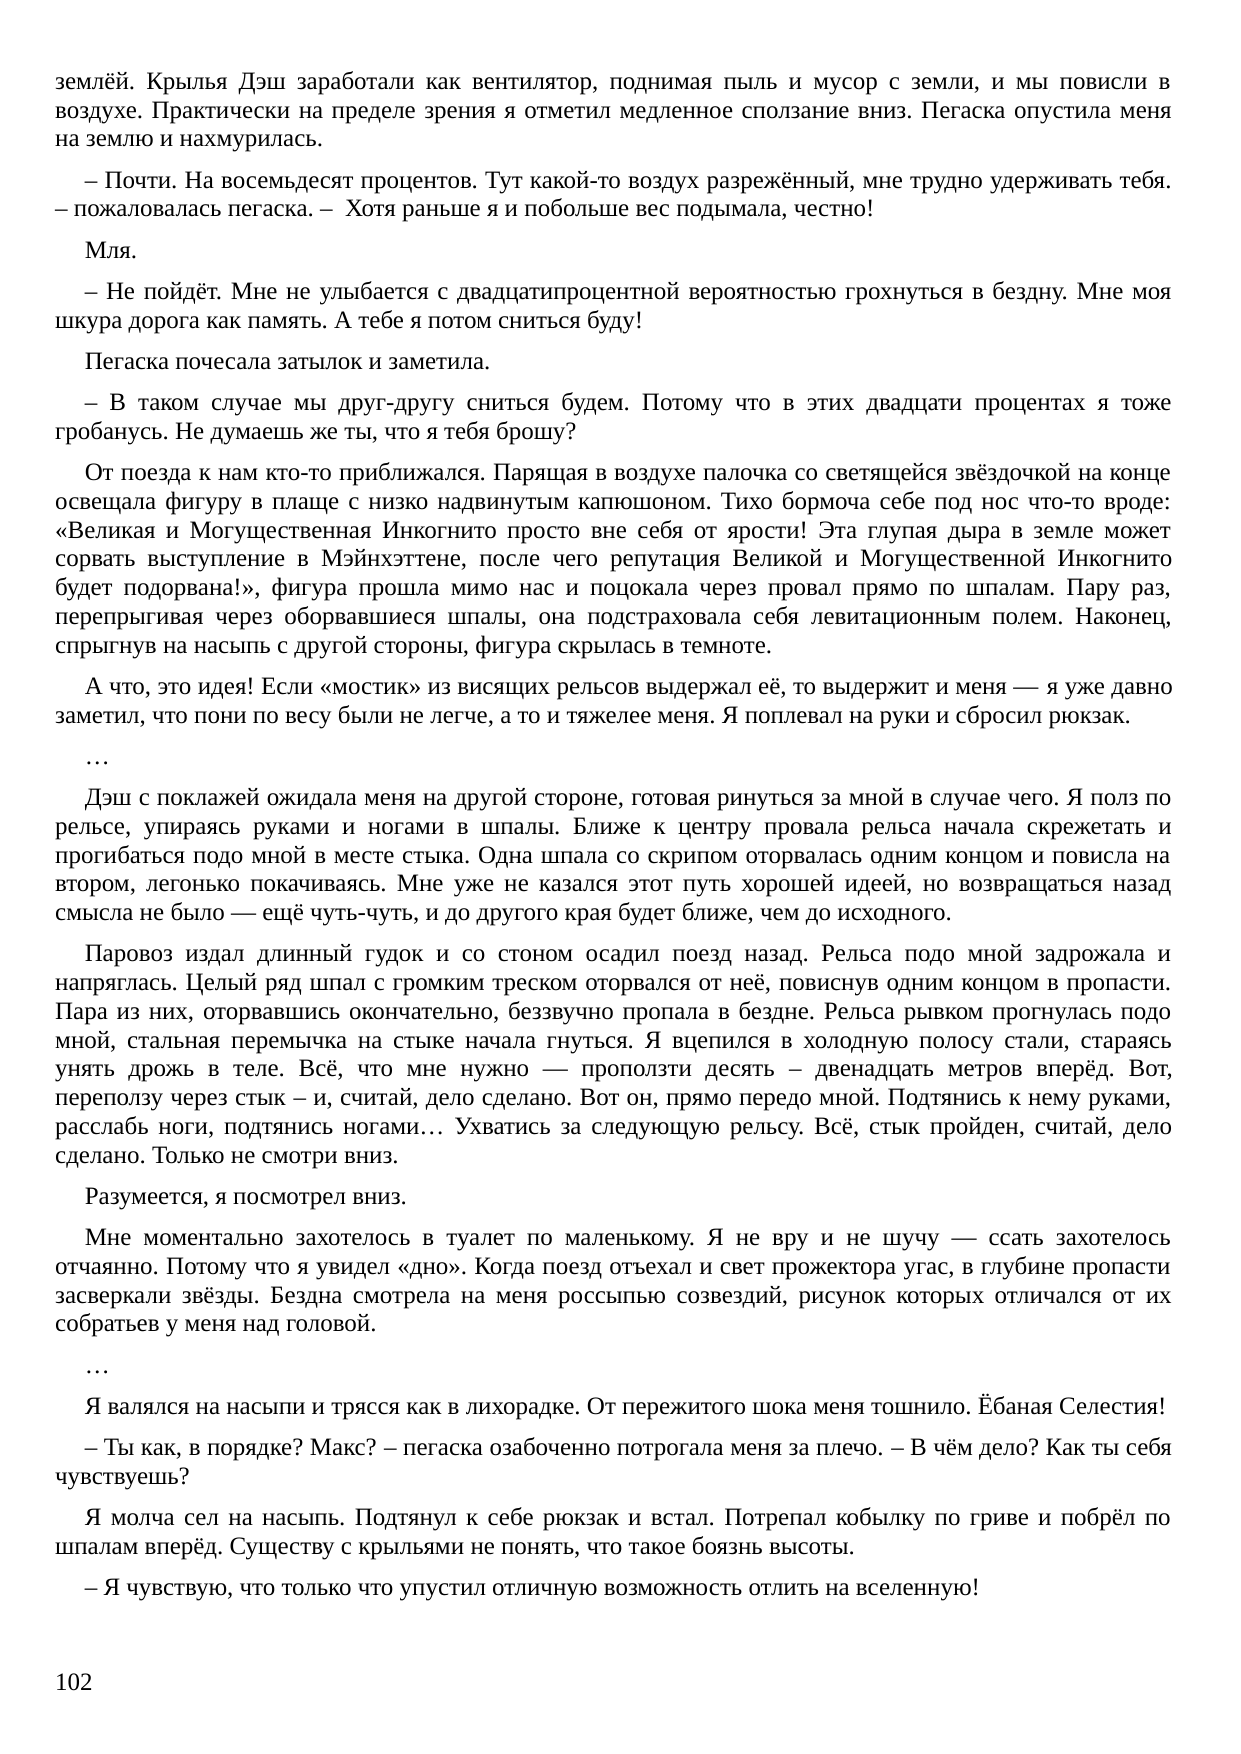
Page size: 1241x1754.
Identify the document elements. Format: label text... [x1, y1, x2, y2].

text … [55, 741, 1173, 770]
text – Не пойдёт. Мне не улыбается с двадцатипроцентной вероятностью грохнуться в бездну. Мне моя шкура дорога как память. А тебе я потом сниться буду! [55, 276, 1173, 333]
text Я молча сел на насыпь. Подтянул к себе рюкзак и встал. Потрепал кобылку по гриве и побрёл по шпалам вперёд. Существу с крыльями не понять, что такое боязнь высоты. [55, 1502, 1173, 1560]
text А что, это идея! Если «мостик» из висящих рельсов выдержал её, то выдержит и меня — я уже давно заметил, что пони по весу были не легче, а то и тяжелее меня. Я поплевал на руки и сбросил рюкзак. [55, 671, 1173, 728]
text Разумеется, я посмотрел вниз. [55, 1181, 1173, 1210]
text Мне моментально захотелось в туалет по маленькому. Я не вру и не шучу — ссать захотелось отчаянно. Потому что я увидел «дно». Когда поезд отъехал и свет прожектора угас, в глубине пропасти засверкали звёзды. Бездна смотрела на меня россыпью созвездий, рисунок которых отличался от их собратьев у меня над головой. [55, 1222, 1173, 1337]
text – Почти. На восемьдесят процентов. Тут какой-то воздух разрежённый, мне трудно удерживать тебя. – пожаловалась пегаска. – Хотя раньше я и побольше вес подымала, честно! [55, 165, 1173, 222]
text Дэш с поклажей ожидала меня на другой стороне, готовая ринуться за мной в случае чего. Я полз по рельсе, упираясь руками и ногами в шпалы. Ближе к центру провала рельса начала скрежетать и прогибаться подо мной в месте стыка. Одна шпала со скрипом оторвалась одним концом и повисла на втором, легонько покачиваясь. Мне уже не казался этот путь хорошей идеей, но возвращаться назад смысла не было — ещё чуть-чуть, и до другого края будет ближе, чем до исходного. [55, 782, 1173, 926]
text – Ты как, в порядке? Макс? – пегаска озабоченно потрогала меня за плечо. – В чём дело? Как ты себя чувствуешь? [55, 1432, 1173, 1490]
text землёй. Крылья Дэш заработали как вентилятор, поднимая пыль и мусор с земли, и мы повисли в воздухе. Практически на пределе зрения я отметил медленное сползание вниз. Пегаска опустила меня на землю и нахмурилась. [55, 66, 1173, 152]
text – В таком случае мы друг-другу сниться будем. Потому что в этих двадцати процентах я тоже гробанусь. Не думаешь же ты, что я тебя брошу? [55, 387, 1173, 445]
text … [55, 1350, 1173, 1378]
text Пегаска почесала затылок и заметила. [55, 346, 1173, 375]
text Я валялся на насыпи и трясся как в лихорадке. От пережитого шока меня тошнило. Ёбаная Селестия! [55, 1391, 1173, 1420]
text – Я чувствую, что только что упустил отличную возможность отлить на вселенную! [55, 1572, 1173, 1601]
text Мля. [55, 235, 1173, 263]
text От поезда к нам кто-то приближался. Парящая в воздухе палочка со светящейся звёздочкой на конце освещала фигуру в плаще с низко надвинутым капюшоном. Тихо бормоча себе под нос что-то вроде: «Великая и Могущественная Инкогнито просто вне себя от ярости! Эта глупая дыра в земле может сорвать выступление в Мэйнхэттене, после чего репутация Великой и Могущественной Инкогнито будет подорвана!», фигура прошла мимо нас и поцокала через провал прямо по шпалам. Пару раз, перепрыгивая через оборвавшиеся шпалы, она подстраховала себя левитационным полем. Наконец, спрыгнув на насыпь с другой стороны, фигура скрылась в темноте. [55, 457, 1173, 658]
text Паровоз издал длинный гудок и со стоном осадил поезд назад. Рельса подо мной задрожала и напряглась. Целый ряд шпал с громким треском оторвался от неё, повиснув одним концом в пропасти. Пара из них, оторвавшись окончательно, беззвучно пропала в бездне. Рельса рывком прогнулась подо мной, стальная перемычка на стыке начала гнуться. Я вцепился в холодную полосу стали, стараясь унять дрожь в теле. Всё, что мне нужно — проползти десять – двенадцать метров вперёд. Вот, переползу через стык – и, считай, дело сделано. Вот он, прямо передо мной. Подтянись к нему руками, расслабь ноги, подтянись ногами… Ухватись за следующую рельсу. Всё, стык пройден, считай, дело сделано. Только не смотри вниз. [55, 938, 1173, 1168]
